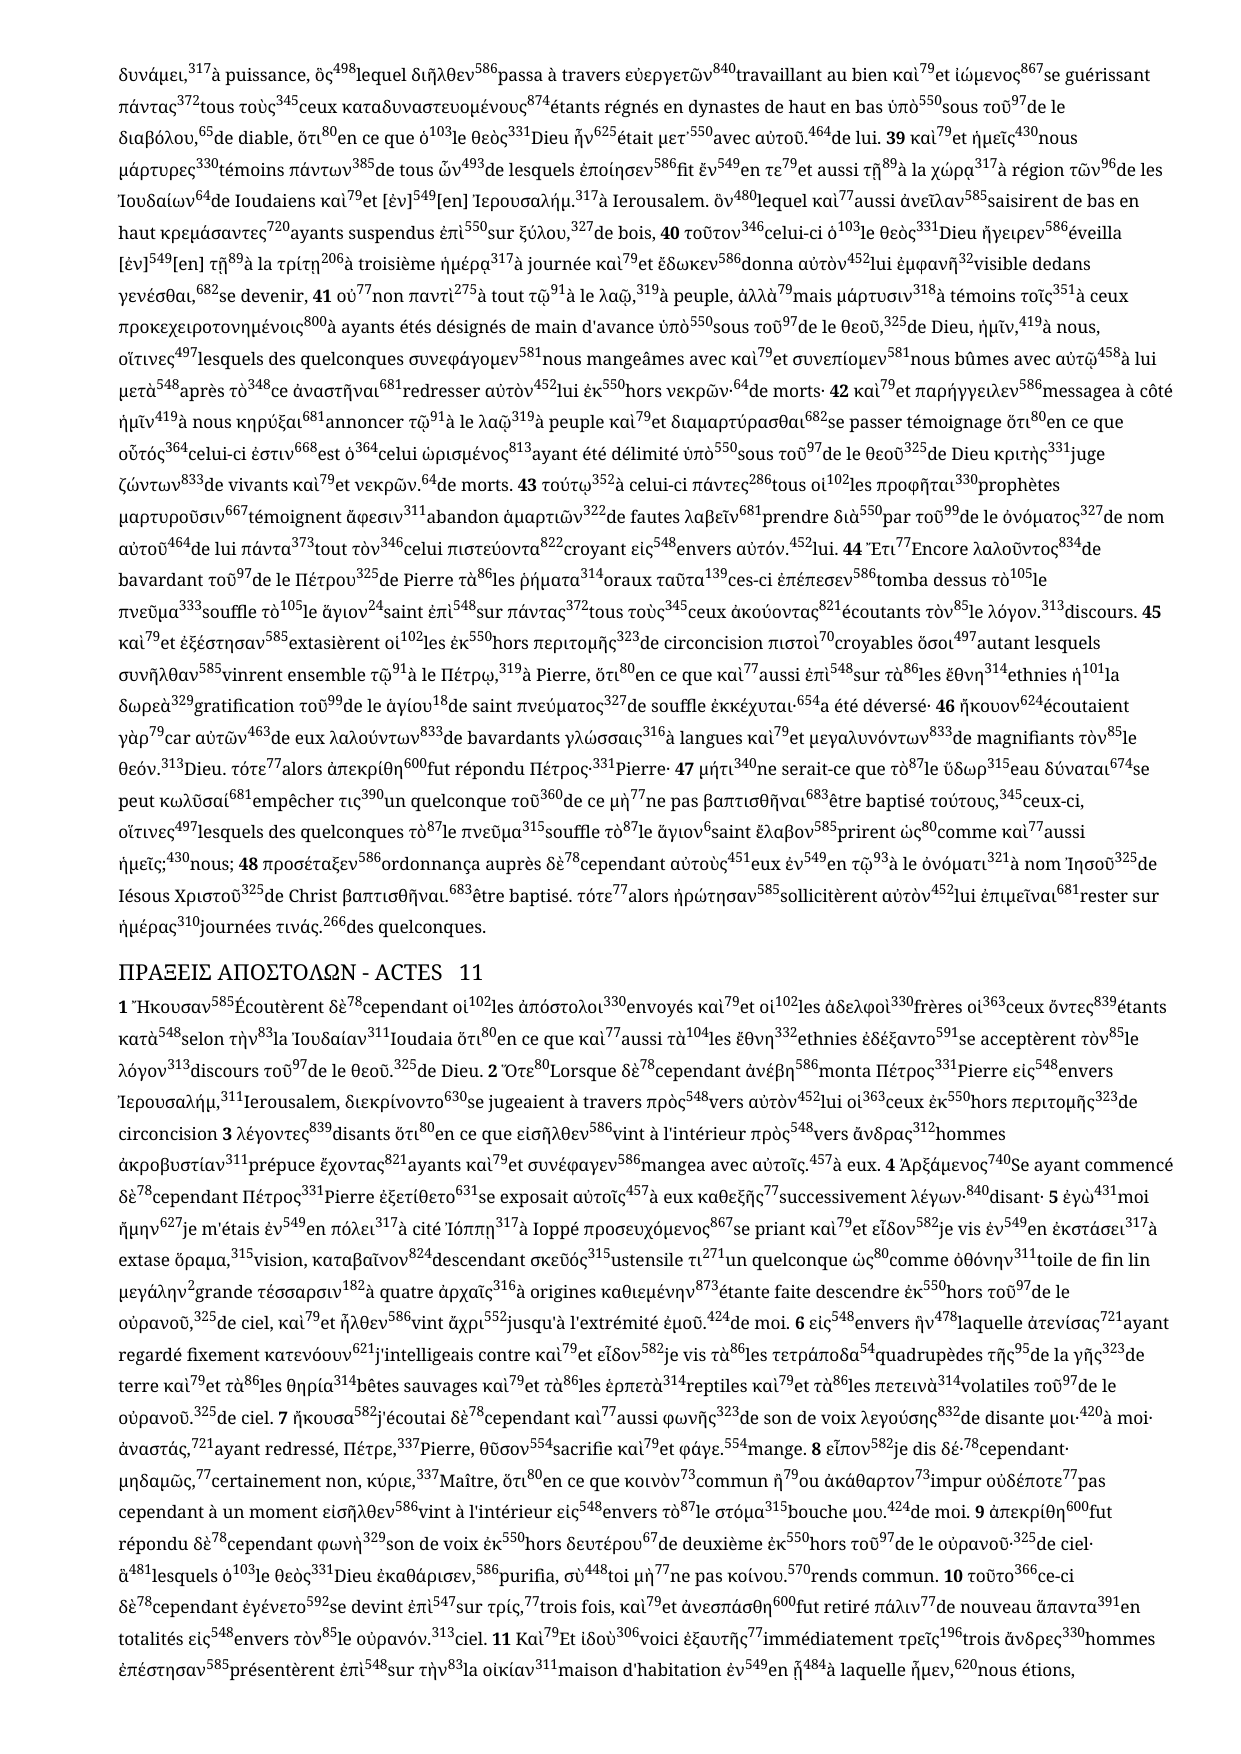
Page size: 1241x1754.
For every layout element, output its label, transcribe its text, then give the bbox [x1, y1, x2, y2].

text 1 Ἀνὴρ331Homme δέ78cependant τις287un quelconque ἐν549en Καισαρείᾳ317à Kaesareia ὀνόματι321à nom Κορνήλιος,331Cornelius, ἑκατοντάρχης331chef de cent ἐκ550hors σπείρης323de spirale τῆς356de celle καλουμένης883de étante appelée Ἰταλικῆς,40de Italique, 2 εὐσεβὴς71pieux καὶ79et φοβούμενος867se effrayant τὸν85le θεὸν313Dieu σὺν549avec παντὶ275à tout τῷ91à le οἴκῳ319à maison αὐτοῦ,464de lui, ποιῶν840faisant ἐλεημοσύνας310actes de miséricorde πολλὰς266nombreuses τῷ91à le λαῷ319à peuple καὶ79et δεόμενος867se attachant de lien τοῦ97de le θεοῦ325de Dieu διὰ550par παντός,386de tout, 3 εἶδεν586vit ἐν549en ὁράματι321à vision φανερῶς77visiblement ὡσεὶ80comme si περὶ548autour ὥραν311heure ἐνάτην201neuvième τῆς95de la ἡμέρας323de journée ἄγγελον313messager τοῦ97de le θεοῦ325de Dieu εἰσελθόντα707ayant venu à l'intérieur πρὸς548vers αὐτὸν452lui καὶ79et εἰπόντα707ayant dit αὐτῷ·458à lui· Κορνήλιε.337Cornelius. 4 ὁ469celui δὲ78cependant ἀτενίσας721ayant regardé fixement αὐτῷ458à lui καὶ79et ἔμφοβος47en effroi γενόμενος740se ayant devenu εἶπεν·586dit· τί412quel ἐστιν,668est, κύριε;337Maître; εἶπεν586dit δὲ78cependant αὐτῷ·458à lui· αἱ100les προσευχαί328prières σου442de toi καὶ79et αἱ100les ἐλεημοσύναι328actes de miséricorde σου442de toi ἀνέβησαν585montèrent εἰς548envers μνημόσυνον315souvenance ἔμπροσθεν552en devers τοῦ97de le θεοῦ.325de Dieu. 5 καὶ79et νῦν77maintenant πέμψον554mande ἄνδρας312hommes εἰς548envers Ἰόππην311Ioppé καὶ79et μετάπεμψαι558te mande au-delà Σίμωνά313Simon τινα269un quelconque ὃς498lequel ἐπικαλεῖται680est surnommé Πέτρος·331Pierre· 6 οὗτος364celui-ci ξενίζεται680est traité en étranger παρά549à côté τινι275à un quelconque Σίμωνι319à Simon βυρσεῖ,319à tanneur, ᾧ486à lequel ἐστιν668est οἰκία329maison d'habitation παρὰ548à côté θάλασσαν.311mer. 7 ὡς80comme δὲ78cependant ἀπῆλθεν586éloigna ὁ103le ἄγγελος331messager ὁ364celui λαλῶν840bavardant αὐτῷ,458à lui, φωνήσας721ayant sonné de voix δύο52deux τῶν96de les οἰκετῶν324de habitants de maison καὶ79et στρατιώτην313soldat εὐσεβῆ4pieux τῶν357de ceux προσκαρτερούντων833de endurants auprès αὐτῷ458à lui 8 καὶ79et ἐξηγησάμενος740se ayant raconté ἅπαντα374en totalités αὐτοῖς457à eux ἀπέστειλεν586envoya αὐτοὺς451eux εἰς548envers τὴν83la Ἰόππην.311Ioppé. 9 Τῇ350à Celle δὲ78cependant ἐπαύριον,77lendemain, ὁδοιπορούντων833de allants en chemin ἐκείνων357de ceux-là καὶ79et τῇ89à la πόλει317à cité ἐγγιζόντων,833de approchants, ἀνέβη586monta Πέτρος331Pierre ἐπὶ548sur τὸ87le δῶμα315dôme προσεύξασθαι682se prier περὶ548autour ὥραν311heure ἕκτην.201sixième. 10 ἐγένετο592se devint δὲ78cependant πρόσπεινος47affamé auprès καὶ79et ἤθελεν625voulait γεύσασθαι.682se goûter. παρασκευαζόντων833de équipants à côté δὲ78cependant αὐτῶν463de eux ἐγένετο592se devint ἐπ᾽548sur αὐτὸν452lui ἔκστασις329extase 11 καὶ79et θεωρεῖ668observe τὸν85le οὐρανὸν313ciel ἀνεῳγμένον796ayant été ouvert καὶ79et καταβαῖνον824descendant σκεῦός315ustensile τι271un quelconque ὡς80comme ὀθόνην311toile de fin lin μεγάλην2grande τέσσαρσιν182à quatre ἀρχαῖς316à origines καθιέμενον877étant fait descendre ἐπὶ550sur τῆς95de la γῆς,323de terre, 12 ἐν549en ᾧ488à lequel ὑπῆρχεν625subsistait πάντα288tous τὰ104les τετράποδα72quadrupèdes καὶ79et ἑρπετὰ332reptiles τῆς95de la γῆς323de terre καὶ79et πετεινὰ332volatiles τοῦ97de le οὐρανοῦ.325de ciel. 13 καὶ79et ἐγένετο592se devint φωνὴ329son de voix πρὸς548vers αὐτόν·452lui· ἀναστάς,721ayant redressé, Πέτρε,337Pierre, θῦσον554sacrifie καὶ79et φάγε.554mange. 14 ὁ103le δὲ78cependant Πέτρος331Pierre εἶπεν·586dit· μηδαμῶς,77certainement non, κύριε,337Maître, ὅτι80en ce que οὐδέποτε77pas cependant à un moment ἔφαγον582je mangeai πᾶν271tout κοινὸν55commun καὶ79et ἀκάθαρτον.55impur. 15 καὶ79et φωνὴ329son de voix πάλιν77de nouveau ἐκ550hors δευτέρου67de deuxième πρὸς548vers αὐτόν·452lui· ἃ481lesquels ὁ103le θεὸς331Dieu ἐκαθάρισεν,586purifia, σὺ448toi μὴ77ne pas κοίνου.570rends commun. 16 τοῦτο366ce-ci δὲ78cependant ἐγένετο592se devint ἐπὶ547sur τρὶς77trois fois καὶ79et εὐθὺς77directement ἀνελήμφθη600fut pris de bas en haut τὸ105le σκεῦος333ustensile εἰς548envers τὸν85le οὐρανόν.313ciel. 17 Ὡς80Comme δὲ78cependant ἐν549en ἑαυτῷ533à lui-même διηπόρει625hésitait complètement ὁ103le Πέτρος331Pierre τί412quel ἂν340le cas échéant εἴη700que soit τὸ105le ὅραμα333vision ὃ482lequel εἶδεν,586vit, ἰδοὺ306voici οἱ102les ἄνδρες330hommes οἱ363ceux ἀπεσταλμένοι812ayants étés envoyés ὑπὸ550sous τοῦ97de le Κορνηλίου325de Cornelius διερωτήσαντες720ayants sollicités à travers τὴν83la οἰκίαν311maison d'habitation τοῦ97de le Σίμωνος325de Simon ἐπέστησαν585présentèrent ἐπὶ548sur τὸν85le πυλῶνα,313portail, 18 καὶ79et φωνήσαντες720ayants sonnés de voix ἐπυνθάνοντο630se enquéraient εἰ80si Σίμων331Simon ὁ498celui ἐπικαλούμενος891étant surnommé Πέτρος331Pierre ἐνθάδε77ici-même ξενίζεται.680est traité en étranger. 19 Τοῦ97de Le δὲ78cependant Πέτρου325de Pierre διενθυμουμένου861de se réfléchissant deux fois περὶ550autour τοῦ99de le ὁράματος327de vision εἶπεν586dit [αὐτῷ]458[à lui] τὸ105le πνεῦμα·333souffle· ἰδοὺ306voici ἄνδρες330hommes τρεῖς196trois ζητοῦσιν667cherchent σε,437toi, 20 ἀλλ᾽79mais ἀναστὰς721ayant redressé κατάβηθι554descends καὶ79et πορεύου574te va σὺν549avec αὐτοῖς457à eux μηδὲν375pas un διακρινόμενος867se jugeant à travers ὅτι80en ce que ἐγὼ431moi ἀπέσταλκα638j'ai envoyé αὐτούς.451eux. 21 καταβὰς721ayant descendu δὲ78cependant Πέτρος331Pierre πρὸς548vers τοὺς84les ἄνδρας312hommes εἶπεν·586dit· ἰδοὺ306voici ἐγώ431moi εἰμι664je suis ὃν480lequel ζητεῖτε·665vous cherchez· τίς408quelle ἡ101la αἰτία329cause δι᾽548par le fait de ἣν478laquelle πάρεστε;665vous êtes à côté; 22 οἱ468ceux δὲ78cependant εἶπαν·585dirent· Κορνήλιος331Cornelius ἑκατοντάρχης,331chef de cent, ἀνὴρ331homme δίκαιος22juste καὶ79et φοβούμενος867se effrayant τὸν85le θεόν,313Dieu, μαρτυρούμενός891étant témoigné τε79et aussi ὑπὸ550sous ὅλου283de tout entier τοῦ99de le ἔθνους327de ethnie τῶν96de les Ἰουδαίων,64de Ioudaiens, ἐχρηματίσθη600fut négocié du besoin ὑπὸ550sous ἀγγέλου325de messager ἁγίου16de saint μεταπέμψασθαί682se mander au-delà σε437toi εἰς548envers τὸν85le οἶκον313maison αὐτοῦ464de lui καὶ79et ἀκοῦσαι681écouter ῥήματα314oraux παρὰ550à côté σοῦ.442de toi. 23 εἰσκαλεσάμενος740se ayant appelé dedans οὖν79donc αὐτοὺς451eux ἐξένισεν.586traita en étranger. Τῇ350à Celle δὲ78cependant ἐπαύριον77lendemain ἀναστὰς721ayant redressé ἐξῆλθεν586sortit σὺν549avec αὐτοῖς457à eux καί79et τινες389des quelconques τῶν96de les ἀδελφῶν324de frères τῶν357de ceux ἀπὸ550au loin Ἰόππης323de Ioppé συνῆλθον585vinrent ensemble αὐτῷ.458à lui. 24 τῇ350à celle δὲ78cependant ἐπαύριον77lendemain εἰσῆλθεν586vint à l'intérieur εἰς548envers τὴν83la Καισάρειαν.311Kaesareia. ὁ103le δὲ78cependant Κορνήλιος331Cornelius ἦν625était προσδοκῶν840attendant αὐτοὺς451eux συγκαλεσάμενος740se ayant appelé ensemble τοὺς84les συγγενεῖς52congénitaux αὐτοῦ464de lui καὶ79et τοὺς84les ἀναγκαίους3nécessaires φίλους.52amis. 25 Ὡς80Comme δὲ78cependant ἐγένετο592se devint τοῦ360de ce εἰσελθεῖν681venir à l'intérieur τὸν85le Πέτρον,313Pierre, συναντήσας721ayant rencontré avec αὐτῷ458à lui ὁ103le Κορνήλιος331Cornelius πεσὼν721ayant tombé ἐπὶ548sur τοὺς244les πόδας312pieds προσεκύνησεν.586prosterna vers. 26 ὁ103le δὲ78cependant Πέτρος331Pierre ἤγειρεν586éveilla αὐτὸν452lui λέγων·840disant· ἀνάστηθι·554redresse· καὶ77aussi ἐγὼ431moi αὐτὸς513moi-même ἄνθρωπός331être humain εἰμι.664je suis. 27 καὶ79et συνομιλῶν840conversant avec αὐτῷ458à lui εἰσῆλθεν586vint à l'intérieur καὶ79et εὑρίσκει668trouve συνεληλυθότας769ayants venus ensemble πολλούς,372nombreux, 28 ἔφη625déclarait τε79et aussi πρὸς548vers αὐτούς·451eux· ὑμεῖς447vous ἐπίστασθε671vous vous établissez sûrement ὡς77comme ἀθέμιτόν49illicite ἐστιν668est ἀνδρὶ319à homme Ἰουδαίῳ10à Ioudaien κολλᾶσθαι692être collé ἢ79ou προσέρχεσθαι690se venir vers ἀλλοφύλῳ·59à d'autre tribu· κἀμοὶ420à et moi ὁ103le θεὸς331Dieu ἔδειξεν586montra μηδένα269pas un κοινὸν53commun ἢ79ou ἀκάθαρτον53impur λέγειν689dire ἄνθρωπον·313être humain· 29 διὸ79c'est pourquoi καὶ77aussi ἀναντιρρήτως77incontestablement ἦλθον582je vins μεταπεμφθείς.760ayant été mandé au-delà. πυνθάνομαι670je m'enquiers οὖν79donc τίνι165à quel λόγῳ319à discours μετεπέμψασθέ589vous vous mandâtes au-delà με;417moi; 30 καὶ79et ὁ103le Κορνήλιος331Cornelius ἔφη·625déclarait· ἀπὸ550au loin τετάρτης209de quatrième ἡμέρας323de journée μέχρι552jusqu'à ταύτης148de celle-ci τῆς95de la ὥρας323de heure ἤμην627je m'étais τὴν83la ἐνάτην51neuvième προσευχόμενος867se priant ἐν549en τῷ91à le οἴκῳ319à maison μου,424de moi, καὶ79et ἰδοὺ306voici ἀνὴρ331homme ἔστη586dressa ἐνώπιόν552en devant μου424de moi ἐν549en ἐσθῆτι317à habillement λαμπρᾷ8à brillante 31 καὶ79et φησίν·668déclare· Κορνήλιε,337Cornelius, εἰσηκούσθη600fut écouté envers σου442de toi ἡ101la προσευχὴ329prière καὶ79et αἱ100les ἐλεημοσύναι328actes de miséricorde σου442de toi ἐμνήσθησαν599furent mémorisé ἐνώπιον552en devant τοῦ97de le θεοῦ.325de Dieu. 32 πέμψον554mande οὖν79donc εἰς548envers Ἰόππην311Ioppé καὶ79et μετακάλεσαι558te appelle avec au-delà Σίμωνα313Simon ὃς498lequel ἐπικαλεῖται680est surnommé Πέτρος,331Pierre, οὗτος364celui-ci ξενίζεται680est traité en étranger ἐν549en οἰκίᾳ317à maison d'habitation Σίμωνος325de Simon βυρσέως325de tanneur παρὰ548à côté θάλασσαν.311mer. 33 ἐξαυτῆς77immédiatement οὖν79donc ἔπεμψα582je mandai πρὸς548vers σέ,437toi, σύ448toi τε79et aussi καλῶς77bellement ἐποίησας584tu fis παραγενόμενος.740se ayant devenu à côté. νῦν77maintenant οὖν79donc πάντες389tous ἡμεῖς430nous ἐνώπιον552en devant τοῦ97de le θεοῦ325de Dieu πάρεσμεν663nous sommes à côté ἀκοῦσαι681écouter πάντα270tous τὰ347ces προστεταγμένα797ayants étés ordonnancés auprès σοι439à toi ὑπὸ550sous τοῦ97de le κυρίου.325de Maître. 34 Ἀνοίξας721Ayant ouvert δὲ78cependant Πέτρος331Pierre τὸ87le στόμα315bouche εἶπεν·586dit· ἐπ᾽550sur ἀληθείας323de vérité καταλαμβάνομαι670je me prends contre ὅτι80en ce que οὐκ77non ἔστιν668est προσωπολήμπτης331preneur de face ὁ103le θεός,331Dieu, 35 ἀλλ᾽79mais ἐν549en παντὶ277à tout ἔθνει321à ethnie ὁ364celui φοβούμενος867se effrayant αὐτὸν452lui καὶ79et ἐργαζόμενος867se mettant au travail δικαιοσύνην311justice δεκτὸς47acceptable αὐτῷ458à lui ἐστιν.668est. 36 τὸν85le λόγον313discours [ὃν]480[lequel] ἀπέστειλεν586envoya τοῖς90à les υἱοῖς318à fils Ἰσραὴλ325de Israël εὐαγγελιζόμενος867se évangélisant εἰρήνην311paix διὰ550par Ἰησοῦ325de Iésous Χριστοῦ,325de Christ, οὗτός364celui-ci ἐστιν668est πάντων383de tous κύριος,331Maître, 37 ὑμεῖς447vous οἴδατε639vous avez su τὸ87le γενόμενον728se ayant devenu ῥῆμα315oral καθ᾽550contre ὅλης279de toute entière τῆς95de la Ἰουδαίας,323de Ioudaia, ἀρξάμενος740se ayant commencé ἀπὸ550au loin τῆς95de la Γαλιλαίας323de Galilée μετὰ548après τὸ87le βάπτισμα315baptême ὃ482lequel ἐκήρυξεν586annonça Ἰωάννης,331Ioannes, 38 Ἰησοῦν313Iésous τὸν346celui ἀπὸ550au loin Ναζαρέθ,323de Nazareth, ὡς77comme ἔχρισεν586oignit αὐτὸν452lui ὁ103le θεὸς331Dieu πνεύματι321à souffle ἁγίῳ12à saint καὶ79et δυνάμει,317à puissance, ὃς498lequel διῆλθεν586passa à travers εὐεργετῶν840travaillant au bien καὶ79et ἰώμενος867se guérissant πάντας372tous τοὺς345ceux καταδυναστευομένους874étants régnés en dynastes de haut en bas ὑπὸ550sous τοῦ97de le διαβόλου,65de diable, ὅτι80en ce que ὁ103le θεὸς331Dieu ἦν625était μετ᾽550avec αὐτοῦ.464de lui. 39 καὶ79et ἡμεῖς430nous μάρτυρες330témoins πάντων385de tous ὧν493de lesquels ἐποίησεν586fit ἔν549en τε79et aussi τῇ89à la χώρᾳ317à région τῶν96de les Ἰουδαίων64de Ioudaiens καὶ79et [ἐν]549[en] Ἰερουσαλήμ.317à Ierousalem. ὃν480lequel καὶ77aussi ἀνεῖλαν585saisirent de bas en haut κρεμάσαντες720ayants suspendus ἐπὶ550sur ξύλου,327de bois, 40 τοῦτον346celui-ci ὁ103le θεὸς331Dieu ἤγειρεν586éveilla [ἐν]549[en] τῇ89à la τρίτῃ206à troisième ἡμέρᾳ317à journée καὶ79et ἔδωκεν586donna αὐτὸν452lui ἐμφανῆ32visible dedans γενέσθαι,682se devenir, 41 οὐ77non παντὶ275à tout τῷ91à le λαῷ,319à peuple, ἀλλὰ79mais μάρτυσιν318à témoins τοῖς351à ceux προκεχειροτονημένοις800à ayants étés désignés de main d'avance ὑπὸ550sous τοῦ97de le θεοῦ,325de Dieu, ἡμῖν,419à nous, οἵτινες497lesquels des quelconques συνεφάγομεν581nous mangeâmes avec καὶ79et συνεπίομεν581nous bûmes avec αὐτῷ458à lui μετὰ548après τὸ348ce ἀναστῆναι681redresser αὐτὸν452lui ἐκ550hors νεκρῶν·64de morts· 42 καὶ79et παρήγγειλεν586messagea à côté ἡμῖν419à nous κηρύξαι681annoncer τῷ91à le λαῷ319à peuple καὶ79et διαμαρτύρασθαι682se passer témoignage ὅτι80en ce que οὗτός364celui-ci ἐστιν668est ὁ364celui ὡρισμένος813ayant été délimité ὑπὸ550sous τοῦ97de le θεοῦ325de Dieu κριτὴς331juge ζώντων833de vivants καὶ79et νεκρῶν.64de morts. 43 τούτῳ352à celui-ci πάντες286tous οἱ102les προφῆται330prophètes μαρτυροῦσιν667témoignent ἄφεσιν311abandon ἁμαρτιῶν322de fautes λαβεῖν681prendre διὰ550par τοῦ99de le ὀνόματος327de nom αὐτοῦ464de lui πάντα373tout τὸν346celui πιστεύοντα822croyant εἰς548envers αὐτόν.452lui. 44 Ἔτι77Encore λαλοῦντος834de bavardant τοῦ97de le Πέτρου325de Pierre τὰ86les ῥήματα314oraux ταῦτα139ces-ci ἐπέπεσεν586tomba dessus τὸ105le πνεῦμα333souffle τὸ105le ἅγιον24saint ἐπὶ548sur πάντας372tous τοὺς345ceux ἀκούοντας821écoutants τὸν85le λόγον.313discours. 45 καὶ79et ἐξέστησαν585extasièrent οἱ102les ἐκ550hors περιτομῆς323de circoncision πιστοὶ70croyables ὅσοι497autant lesquels συνῆλθαν585vinrent ensemble τῷ91à le Πέτρῳ,319à Pierre, ὅτι80en ce que καὶ77aussi ἐπὶ548sur τὰ86les ἔθνη314ethnies ἡ101la δωρεὰ329gratification τοῦ99de le ἁγίου18de saint πνεύματος327de souffle ἐκκέχυται·654a été déversé· 46 ἤκουον624écoutaient γὰρ79car αὐτῶν463de eux λαλούντων833de bavardants γλώσσαις316à langues καὶ79et μεγαλυνόντων833de magnifiants τὸν85le θεόν.313Dieu. τότε77alors ἀπεκρίθη600fut répondu Πέτρος·331Pierre· 47 μήτι340ne serait-ce que τὸ87le ὕδωρ315eau δύναται674se peut κωλῦσαί681empêcher τις390un quelconque τοῦ360de ce μὴ77ne pas βαπτισθῆναι683être baptisé τούτους,345ceux-ci, οἵτινες497lesquels des quelconques τὸ87le πνεῦμα315souffle τὸ87le ἅγιον6saint ἔλαβον585prirent ὡς80comme καὶ77aussi ἡμεῖς;430nous; 48 προσέταξεν586ordonnança auprès δὲ78cependant αὐτοὺς451eux ἐν549en τῷ93à le ὀνόματι321à nom Ἰησοῦ325de Iésous Χριστοῦ325de Christ βαπτισθῆναι.683être baptisé. τότε77alors ἠρώτησαν585sollicitèrent αὐτὸν452lui ἐπιμεῖναι681rester sur ἡμέρας310journées τινάς.266des quelconques. [118, 59, 1181, 939]
text ΠΡΑΞΕΙΣ ΑΠΟΣΤΟΛΩΝ - ACTES 11 [118, 957, 1181, 987]
text 1 Ἤκουσαν585Écoutèrent δὲ78cependant οἱ102les ἀπόστολοι330envoyés καὶ79et οἱ102les ἀδελφοὶ330frères οἱ363ceux ὄντες839étants κατὰ548selon τὴν83la Ἰουδαίαν311Ioudaia ὅτι80en ce que καὶ77aussi τὰ104les ἔθνη332ethnies ἐδέξαντο591se acceptèrent τὸν85le λόγον313discours τοῦ97de le θεοῦ.325de Dieu. 2 Ὅτε80Lorsque δὲ78cependant ἀνέβη586monta Πέτρος331Pierre εἰς548envers Ἰερουσαλήμ,311Ierousalem, διεκρίνοντο630se jugeaient à travers πρὸς548vers αὐτὸν452lui οἱ363ceux ἐκ550hors περιτομῆς323de circoncision 3 λέγοντες839disants ὅτι80en ce que εἰσῆλθεν586vint à l'intérieur πρὸς548vers ἄνδρας312hommes ἀκροβυστίαν311prépuce ἔχοντας821ayants καὶ79et συνέφαγεν586mangea avec αὐτοῖς.457à eux. 4 Ἀρξάμενος740Se ayant commencé δὲ78cependant Πέτρος331Pierre ἐξετίθετο631se exposait αὐτοῖς457à eux καθεξῆς77successivement λέγων·840disant· 5 ἐγὼ431moi ἤμην627je m'étais ἐν549en πόλει317à cité Ἰόππῃ317à Ioppé προσευχόμενος867se priant καὶ79et εἶδον582je vis ἐν549en ἐκστάσει317à extase ὅραμα,315vision, καταβαῖνον824descendant σκεῦός315ustensile τι271un quelconque ὡς80comme ὀθόνην311toile de fin lin μεγάλην2grande τέσσαρσιν182à quatre ἀρχαῖς316à origines καθιεμένην873étante faite descendre ἐκ550hors τοῦ97de le οὐρανοῦ,325de ciel, καὶ79et ἦλθεν586vint ἄχρι552jusqu'à l'extrémité ἐμοῦ.424de moi. 6 εἰς548envers ἣν478laquelle ἀτενίσας721ayant regardé fixement κατενόουν621j'intelligeais contre καὶ79et εἶδον582je vis τὰ86les τετράποδα54quadrupèdes τῆς95de la γῆς323de terre καὶ79et τὰ86les θηρία314bêtes sauvages καὶ79et τὰ86les ἑρπετὰ314reptiles καὶ79et τὰ86les πετεινὰ314volatiles τοῦ97de le οὐρανοῦ.325de ciel. 7 ἤκουσα582j'écoutai δὲ78cependant καὶ77aussi φωνῆς323de son de voix λεγούσης832de disante μοι·420à moi· ἀναστάς,721ayant redressé, Πέτρε,337Pierre, θῦσον554sacrifie καὶ79et φάγε.554mange. 8 εἶπον582je dis δέ·78cependant· μηδαμῶς,77certainement non, κύριε,337Maître, ὅτι80en ce que κοινὸν73commun ἢ79ou ἀκάθαρτον73impur οὐδέποτε77pas cependant à un moment εἰσῆλθεν586vint à l'intérieur εἰς548envers τὸ87le στόμα315bouche μου.424de moi. 9 ἀπεκρίθη600fut répondu δὲ78cependant φωνὴ329son de voix ἐκ550hors δευτέρου67de deuxième ἐκ550hors τοῦ97de le οὐρανοῦ·325de ciel· ἃ481lesquels ὁ103le θεὸς331Dieu ἐκαθάρισεν,586purifia, σὺ448toi μὴ77ne pas κοίνου.570rends commun. 10 τοῦτο366ce-ci δὲ78cependant ἐγένετο592se devint ἐπὶ547sur τρίς,77trois fois, καὶ79et ἀνεσπάσθη600fut retiré πάλιν77de nouveau ἅπαντα391en totalités εἰς548envers τὸν85le οὐρανόν.313ciel. 11 Καὶ79Et ἰδοὺ306voici ἐξαυτῆς77immédiatement τρεῖς196trois ἄνδρες330hommes ἐπέστησαν585présentèrent ἐπὶ548sur τὴν83la οἰκίαν311maison d'habitation ἐν549en ᾗ484à laquelle ἦμεν,620nous étions, ἀπεσταλμένοι812ayants étés envoyés ἀπὸ550au loin Καισαρείας323de Kaesareia πρός548vers με.417moi. 12 εἶπεν586dit δὲ78cependant τὸ105le πνεῦμά333souffle μοι420à moi συνελθεῖν681venir ensemble αὐτοῖς457à eux μηδὲν375pas un διακρίναντα.707ayant jugé à travers. ἦλθον585vinrent δὲ78cependant σὺν549avec ἐμοὶ420à moi καὶ77aussi οἱ102les ἓξ196six ἀδελφοὶ330frères οὗτοι155ceux-ci καὶ79et εἰσήλθομεν581nous vînmes à l'intérieur εἰς548envers τὸν85le οἶκον313maison τοῦ97de le ἀνδρός.325de homme. 13 ἀπήγγειλεν586rapporta annonce δὲ78cependant ἡμῖν419à nous πῶς80comment? εἶδεν586vit [τὸν]85[le] ἄγγελον313messager ἐν549en τῷ91à le οἴκῳ319à maison αὐτοῦ464de lui σταθέντα744ayant été dressé καὶ79et εἰπόντα·707ayant dit· ἀπόστειλον554envoie εἰς548envers Ἰόππην311Ioppé καὶ79et μετάπεμψαι558te mande au-delà Σίμωνα313Simon τὸν346celui ἐπικαλούμενον875étant surnommé Πέτρον,313Pierre, 14 ὃς498lequel λαλήσει606bavardera ῥήματα314oraux πρὸς548vers σὲ437toi ἐν549en οἷς487à lesquels σωθήσῃ617tu seras sauvé σὺ448toi καὶ79et πᾶς287tout ὁ103le οἶκός331maison σου.442de toi. 15 ἐν549en δὲ78cependant τῷ354à ce ἄρξασθαί682se commencer με417moi λαλεῖν689bavarder ἐπέπεσεν586tomba dessus τὸ105le πνεῦμα333souffle τὸ105le ἅγιον24saint ἐπ᾽548sur αὐτοὺς451eux ὥσπερ80comme certes καὶ77aussi ἐφ᾽548sur ἡμᾶς416nous ἐν549en ἀρχῇ.317à origine. 16 ἐμνήσθην596je fus mémorisé δὲ78cependant τοῦ99de le ῥήματος327de oral τοῦ97de le κυρίου325de Maître ὡς77comme ἔλεγεν·625disait· Ἰωάννης331Ioannes μὲν79certes ἐβάπτισεν586baptisa ὕδατι,321à eau, ὑμεῖς447vous δὲ78cependant βαπτισθήσεσθε616vous serez baptisé ἐν549en πνεύματι321à souffle ἁγίῳ.12à saint. 17 εἰ80si οὖν79donc τὴν83la ἴσην2égale δωρεὰν311gratification ἔδωκεν586donna αὐτοῖς457à eux ὁ103le θεὸς331Dieu ὡς80comme καὶ77aussi ἡμῖν419à nous πιστεύσασιν712à ayants crus ἐπὶ548sur τὸν85le κύριον313Maître Ἰησοῦν313Iésous Χριστόν,313Christ, ἐγὼ431moi τίς410quel ἤμην627je m'étais δυνατὸς47puissant κωλῦσαι681empêcher τὸν85le θεόν;313Dieu; 18 Ἀκούσαντες720Ayants écoutés δὲ78cependant ταῦτα347ces-ci ἡσύχασαν585tranquillisèrent καὶ79et ἐδόξασαν585glorifièrent τὸν85le θεὸν313Dieu λέγοντες·839disants· ἄρα77par conséquent καὶ77aussi τοῖς92à les ἔθνεσιν320à ethnies ὁ103le θεὸς331Dieu τὴν83la μετάνοιαν311transintelligence εἰς548envers ζωὴν311vie ἔδωκεν.586donna. 19 Οἱ363Ceux μὲν340certes οὖν79donc διασπαρέντες759ayants étés disséminés ἀπὸ550au loin τῆς95de la θλίψεως323de oppression τῆς356de celle γενομένης732de se ayante devenue ἐπὶ549sur Στεφάνῳ319à Stephanos διῆλθον585passèrent à travers ἕως552jusqu'à ce que Φοινίκης323de Phénicie καὶ79et Κύπρου323de Chypre καὶ79et Ἀντιοχείας323de Antioche μηδενὶ378à pas un λαλοῦντες839bavardants τὸν85le λόγον313discours εἰ551si μὴ77ne pas μόνον77seulement Ἰουδαίοις.58à Ioudaiens. 20 Ἦσαν624Étaient δέ78cependant τινες389des quelconques ἐξ550hors αὐτῶν463de eux ἄνδρες330hommes Κύπριοι330Chypriotes καὶ79et Κυρηναῖοι,330Cyrénéens, οἵτινες497lesquels des quelconques ἐλθόντες720ayants venus εἰς548envers Ἀντιόχειαν311Antioche ἐλάλουν624bavardaient καὶ77aussi πρὸς548vers τοὺς84les Ἑλληνιστὰς312Hellénistes εὐαγγελιζόμενοι866se évangélisants τὸν85le κύριον313Maître Ἰησοῦν.313Iésous. 21 καὶ79et ἦν625était χεὶρ329main κυρίου325de Maître μετ᾽550avec αὐτῶν,463de eux, πολύς287nombreux τε79et aussi ἀριθμὸς331nombre ὁ364celui πιστεύσας721ayant cru ἐπέστρεψεν586retourna au-dessus ἐπὶ548sur τὸν85le κύριον.313Maître. 22 Ἠκούσθη600Fut écouté δὲ78cependant ὁ103le λόγος331discours εἰς548envers τὰ86les ὦτα314oreilles τῆς95de la ἐκκλησίας323de église τῆς356de celle οὔσης832de étante ἐν549en Ἰερουσαλὴμ317à Ierousalem περὶ550autour αὐτῶν463de eux καὶ79et ἐξαπέστειλαν585envoyèrent dehors Βαρναβᾶν313Bar-Nabas [διελθεῖν]681[passer à travers] ἕως552jusqu'à ce que Ἀντιοχείας.323de Antioche. 23 ὃς498lequel παραγενόμενος740se ayant devenu à côté καὶ79et ἰδὼν721ayant vu τὴν83la χάριν311grâce [τὴν]344[celle] τοῦ97de le θεοῦ,325de Dieu, ἐχάρη600fut été de joie καὶ79et παρεκάλει625appelait à côté πάντας372tous τῇ89à la προθέσει317à position en avant τῆς95de la καρδίας323de coeur προσμένειν689rester auprès τῷ91à le κυρίῳ,319à Maître, 24 ὅτι80en ce que ἦν625était ἀνὴρ331homme ἀγαθὸς22bon καὶ79et πλήρης71de plénitude πνεύματος327de souffle ἁγίου18de saint καὶ79et πίστεως.323de croyance. καὶ79et προσετέθη600fut apposé ὄχλος331foule ἱκανὸς22assez-important τῷ91à le κυρίῳ.319à Maître. 25 Ἐξῆλθεν586Sortit δὲ78cependant εἰς548envers Ταρσὸν311Tarse ἀναζητῆσαι681chercher de bas en haut Σαῦλον,313Saul, 26 καὶ79et εὑρὼν721ayant trouvé ἤγαγεν586conduisit εἰς548envers Ἀντιόχειαν.311Antioche. ἐγένετο592se devint δὲ78cependant αὐτοῖς457à eux καὶ77aussi ἐνιαυτὸν313année ὅλον269tout entier συναχθῆναι683être mené ensemble ἐν549en τῇ89à la ἐκκλησίᾳ317à église καὶ79et διδάξαι681enseigner ὄχλον313foule ἱκανόν,4assez-important, χρηματίσαι681négocier du besoin τε79et aussi πρώτως77premièrement ἐν549en Ἀντιοχείᾳ317à Antioche τοὺς84les μαθητὰς312disciples Χριστιανούς.312Chrétiens. 27 Ἐν549En ταύταις141à celles-ci δὲ78cependant ταῖς88à les ἡμέραις316à journées κατῆλθον585vinrent de haut en bas ἀπὸ550au loin Ἱεροσολύμων326de Ierosoluma προφῆται330prophètes εἰς548envers Ἀντιόχειαν.311Antioche. 28 ἀναστὰς721ayant redressé δὲ78cependant εἷς71un ἐξ550hors αὐτῶν463de eux ὀνόματι321à nom Ἅγαβος331Agabus ἐσήμανεν586signifia διὰ550par τοῦ99de le πνεύματος327de souffle λιμὸν311famine μεγάλην2grande μέλλειν689imminer ἔσεσθαι685se avoir à être ἐφ᾽548sur ὅλην267toute entière τὴν83la οἰκουμένην,311écoumène, ἥτις496laquelle une quelconque ἐγένετο592se devint ἐπὶ550sur Κλαυδίου.325de Claudius. 29 τῶν96de les δὲ78cependant μαθητῶν,324de disciples, καθὼς77de haut en bas comme εὐπορεῖτό631se prospérait τις,390un quelconque, ὥρισαν585délimitèrent ἕκαστος390chacun αὐτῶν463de eux εἰς548envers διακονίαν311service πέμψαι681mander τοῖς90à les κατοικοῦσιν827à établissants maison d'habitation ἐν549en τῇ89à la Ἰουδαίᾳ317à Ioudaia ἀδελφοῖς·318à frères· 30 ὃ482lequel καὶ77aussi ἐποίησαν585firent ἀποστείλαντες720ayants envoyés πρὸς548vers τοὺς84les πρεσβυτέρους52plus anciens διὰ550par χειρὸς323de main Βαρναβᾶ325de Bar-Nabas καὶ79et Σαύλου.325de Saul. [118, 992, 1181, 1682]
